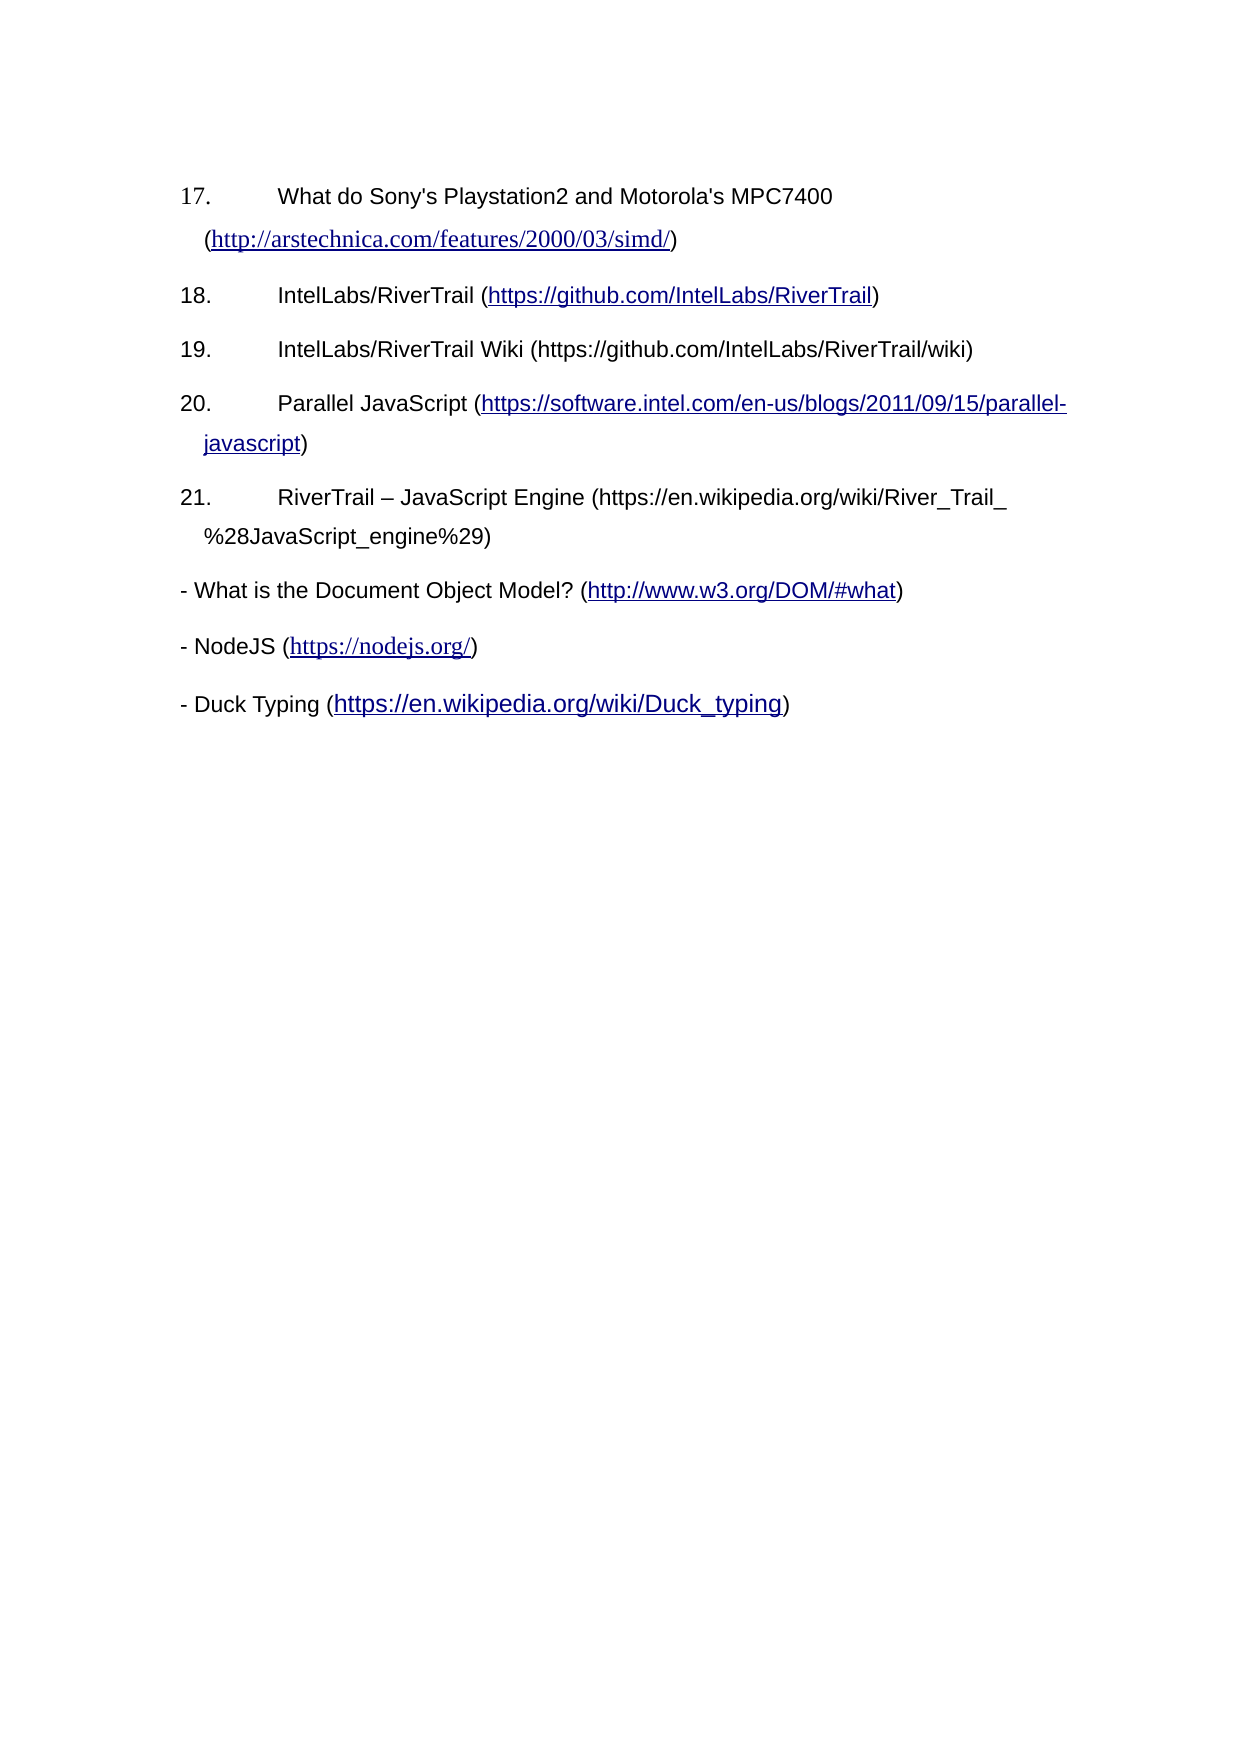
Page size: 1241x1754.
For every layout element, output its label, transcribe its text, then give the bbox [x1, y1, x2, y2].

text - Duck Typing (https://en.wikipedia.org/wiki/Duck_typing) [180, 689, 1122, 718]
list Parallel JavaScript (https://software.intel.com/en-us/blogs/2011/09/15/parallel-javascript) [180, 390, 1122, 456]
text - NodeJS (https://nodejs.org/) [180, 631, 1122, 660]
list IntelLabs/RiverTrail (https://github.com/IntelLabs/RiverTrail) [180, 282, 1122, 308]
list IntelLabs/RiverTrail Wiki (https://github.com/IntelLabs/RiverTrail/wiki) [180, 336, 1122, 363]
list What do Sony's Playstation2 and Motorola's MPC7400 (http://arstechnica.com/features/2000/03/simd/) [180, 181, 1122, 253]
text - What is the Document Object Model? (http://www.w3.org/DOM/#what) [180, 577, 1122, 604]
list RiverTrail – JavaScript Engine (https://en.wikipedia.org/wiki/River_Trail_%28JavaScript_engine%29) [180, 484, 1122, 550]
